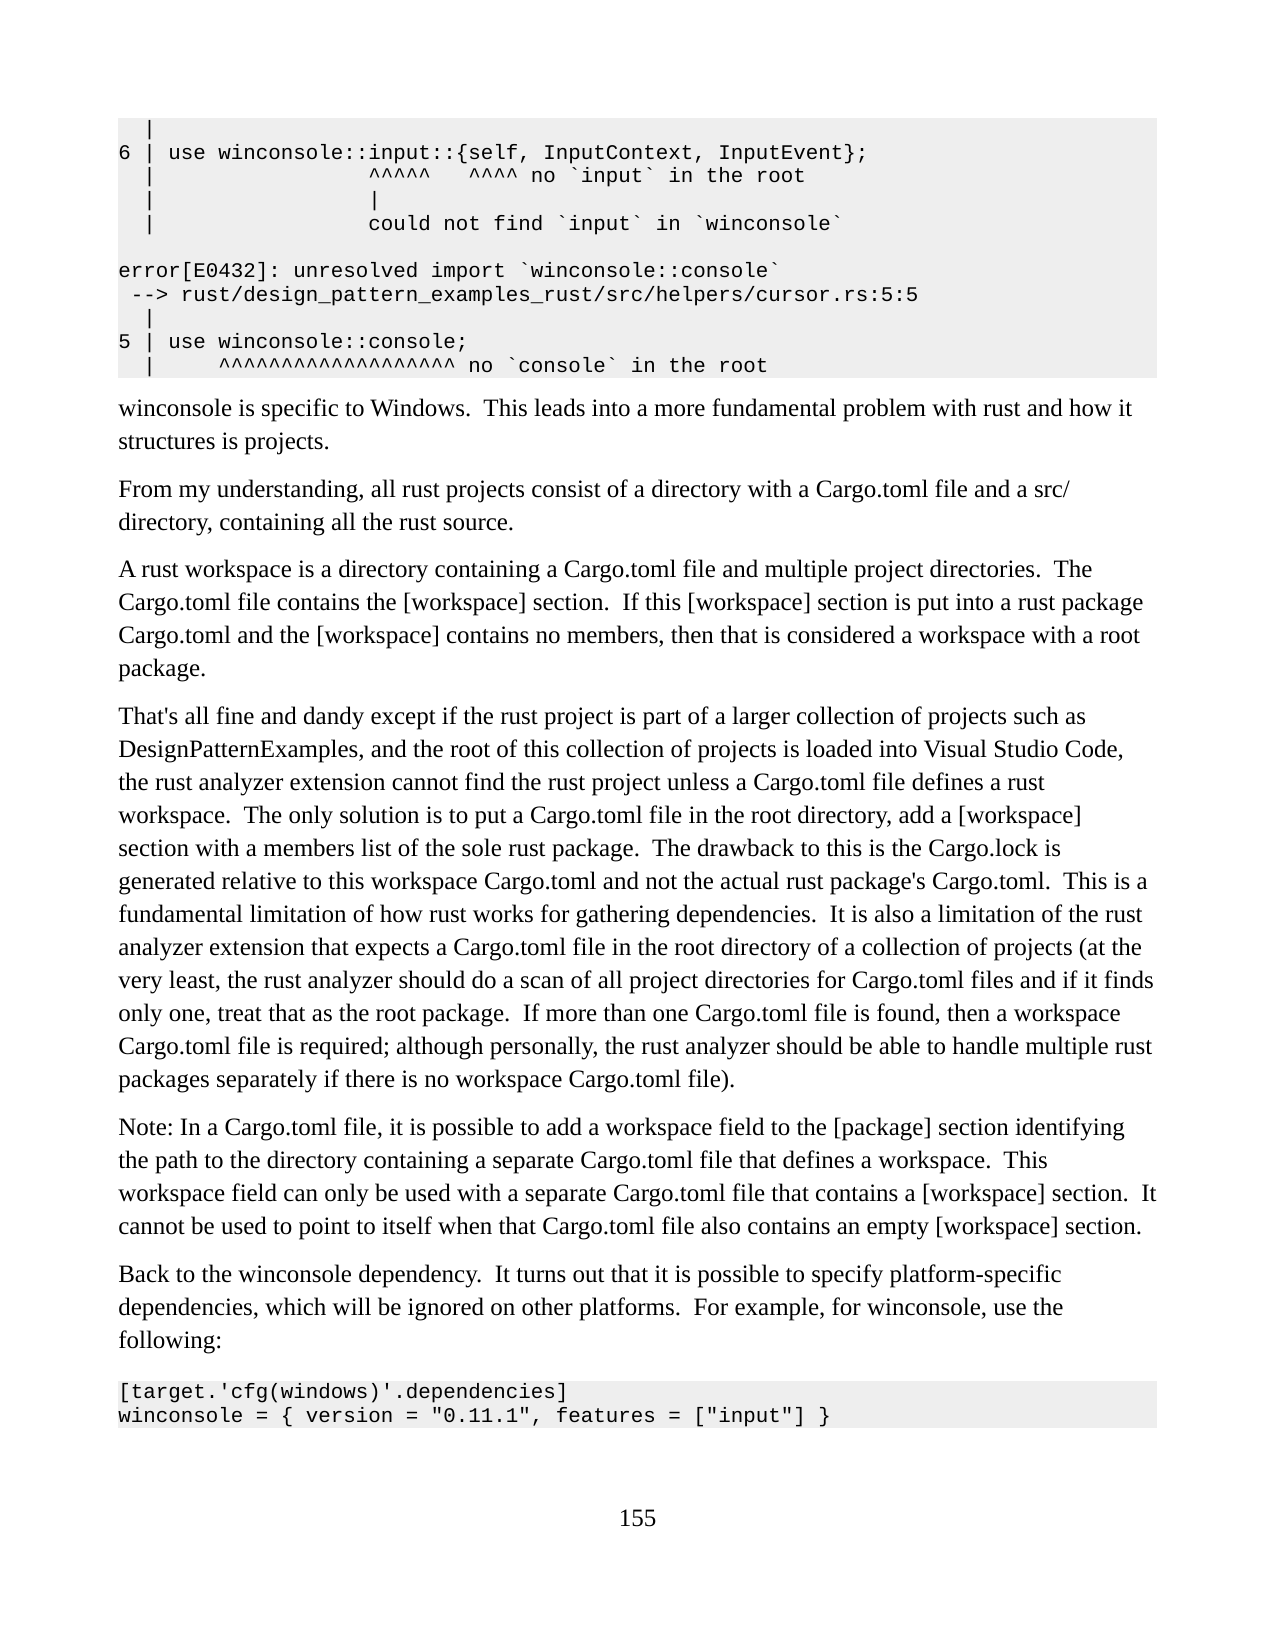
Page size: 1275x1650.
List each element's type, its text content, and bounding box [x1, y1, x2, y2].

text 5 | use winconsole::console; [118, 331, 1157, 354]
text That's all fine and dandy except if the rust project is part of a larger collection of projects such as DesignPatternExamples, and the root of this collection of projects is loaded into Visual Studio Code, the rust analyzer extension cannot find the rust project unless a Cargo.toml file defines a rust workspace. The only solution is to put a Cargo.toml file in the root directory, add a [workspace] section with a members list of the sole rust package. The drawback to this is the Cargo.lock is generated relative to this workspace Cargo.toml and not the actual rust package's Cargo.toml. This is a fundamental limitation of how rust works for gathering dependencies. It is also a limitation of the rust analyzer extension that expects a Cargo.toml file in the root directory of a collection of projects (at the very least, the rust analyzer should do a scan of all project directories for Cargo.toml files and if it finds only one, treat that as the root package. If more than one Cargo.toml file is found, then a workspace Cargo.toml file is required; although personally, the rust analyzer should be able to handle multiple rust packages separately if there is no workspace Cargo.toml file). [118, 701, 1157, 1093]
text [target.'cfg(windows)'.dependencies] [118, 1381, 1157, 1405]
text A rust workspace is a directory containing a Cargo.toml file and multiple project directories. The Cargo.toml file contains the [workspace] section. If this [workspace] section is put into a rust package Cargo.toml and the [workspace] contains no members, then that is considered a workspace with a root package. [118, 554, 1157, 682]
text 6 | use winconsole::input::{self, InputContext, InputEvent}; [118, 142, 1157, 165]
text | [118, 307, 1157, 331]
text Back to the winconsole dependency. It turns out that it is possible to specify platform-specific dependencies, which will be ignored on other platforms. For example, for winconsole, use the following: [118, 1259, 1157, 1353]
text | ^^^^^^^^^^^^^^^^^^^ no `console` in the root [118, 354, 1157, 378]
text | could not find `input` in `winconsole` [118, 213, 1157, 236]
text | ^^^^^ ^^^^ no `input` in the root [118, 165, 1157, 189]
text From my understanding, all rust projects consist of a directory with a Cargo.toml file and a src/ directory, containing all the rust source. [118, 474, 1157, 536]
text winconsole is specific to Windows. This leads into a more fundamental problem with rust and how it structures is projects. [118, 393, 1157, 455]
text | [118, 118, 1157, 142]
text | | [118, 189, 1157, 213]
text winconsole = { version = "0.11.1", features = ["input"] } [118, 1405, 1157, 1428]
text error[E0432]: unresolved import `winconsole::console` [118, 260, 1157, 284]
text --> rust/design_pattern_examples_rust/src/helpers/cursor.rs:5:5 [118, 284, 1157, 307]
text Note: In a Cargo.toml file, it is possible to add a workspace field to the [package] section identifying the path to the directory containing a separate Cargo.toml file that defines a workspace. This workspace field can only be used with a separate Cargo.toml file that contains a [workspace] section. It cannot be used to point to itself when that Cargo.toml file also contains an empty [workspace] section. [118, 1112, 1157, 1240]
